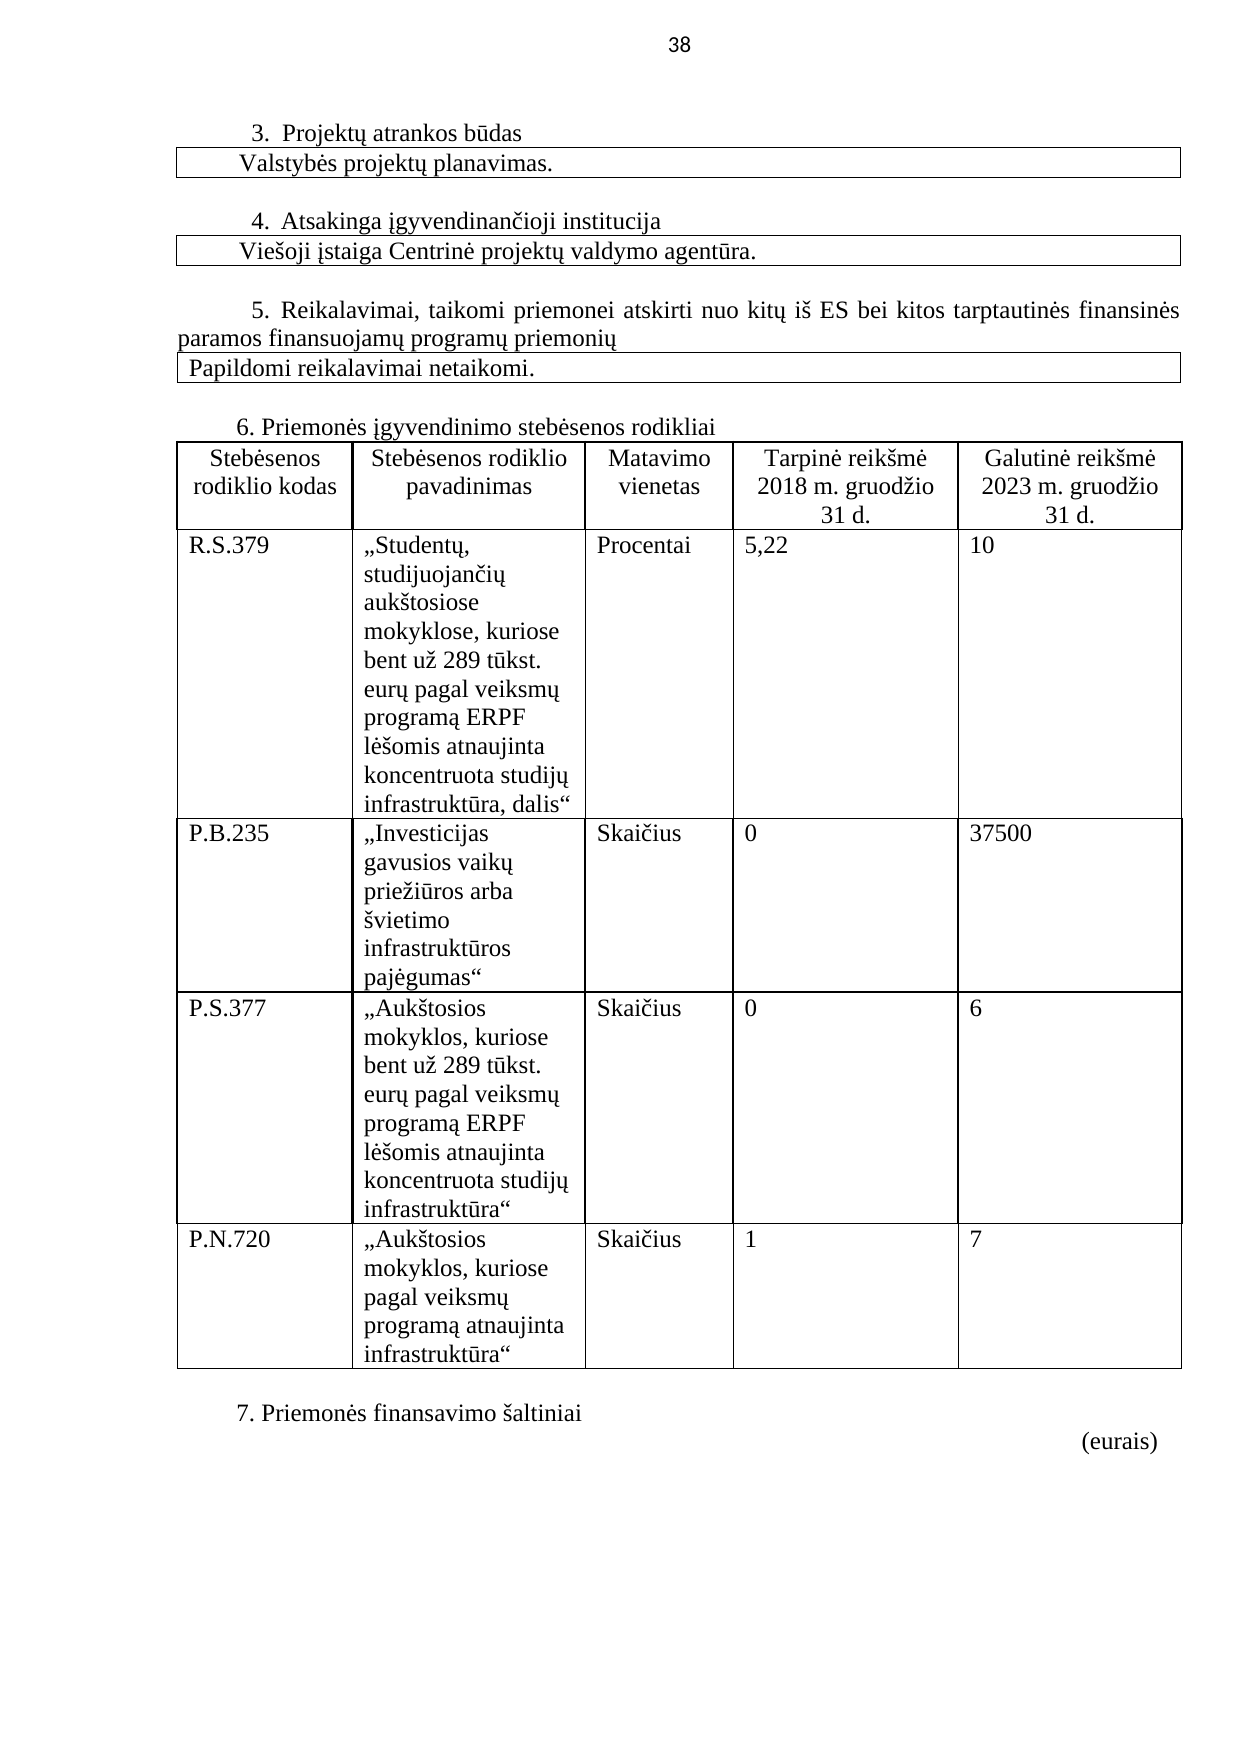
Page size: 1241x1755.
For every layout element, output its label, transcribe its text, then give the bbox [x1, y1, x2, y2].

table_cell P.B.235 [178, 819, 351, 991]
text 7. Priemonės finansavimo šaltiniai [236, 1398, 1181, 1426]
table_header Papildomi reikalavimai netaikomi. [178, 353, 1180, 382]
table_header Tarpinė reikšmė 2018 m. gruodžio 31 d. [734, 443, 957, 529]
text 3. Projektų atrankos būdas [251, 118, 1181, 147]
table_header Stebėsenos rodiklio pavadinimas [354, 443, 584, 529]
table_cell „Studentų, studijuojančių aukštosiose mokyklose, kuriose bent už 289 tūkst. eurų pagal veiksmų programą ERPF lėšomis atnaujinta koncentruota studijų infrastruktūra, dalis“ [353, 530, 585, 817]
table_cell „Aukštosios mokyklos, kuriose bent už 289 tūkst. eurų pagal veiksmų programą ERPF lėšomis atnaujinta koncentruota studijų infrastruktūra“ [354, 993, 584, 1223]
table_cell 10 [959, 530, 1181, 817]
table_header Stebėsenos rodiklio kodas [178, 443, 351, 529]
table_header Galutinė reikšmė 2023 m. gruodžio 31 d. [959, 443, 1181, 529]
table_cell Skaičius [586, 1224, 733, 1368]
table_cell Skaičius [586, 819, 732, 991]
table_cell 37500 [959, 819, 1181, 991]
table_cell 1 [734, 1224, 958, 1368]
table_header Valstybės projektų planavimas. [177, 148, 1180, 177]
table_cell R.S.379 [178, 530, 352, 817]
table_cell 7 [959, 1224, 1181, 1368]
table_cell P.S.377 [178, 993, 351, 1223]
table_header Matavimo vienetas [586, 443, 732, 529]
table_cell „Aukštosios mokyklos, kuriose pagal veiksmų programą atnaujinta infrastruktūra“ [353, 1224, 585, 1368]
table_header Viešoji įstaiga Centrinė projektų valdymo agentūra. [177, 236, 1180, 265]
table_cell Skaičius [586, 993, 732, 1223]
table_cell 5,22 [734, 530, 958, 817]
text 4. Atsakinga įgyvendinančioji institucija [251, 206, 1181, 235]
text 5. Reikalavimai, taikomi priemonei atskirti nuo kitų iš ES bei kitos tarptautinės finansinės paramos finansuojamų programų priemonių [177, 295, 1181, 352]
table_cell 6 [959, 993, 1181, 1223]
text 6. Priemonės įgyvendinimo stebėsenos rodikliai [236, 412, 1181, 441]
table_cell 0 [734, 993, 957, 1223]
text (eurais) [177, 1426, 1181, 1455]
table_cell Procentai [586, 530, 733, 817]
table_cell 0 [734, 819, 957, 991]
table_cell P.N.720 [178, 1224, 352, 1368]
table_cell „Investicijas gavusios vaikų priežiūros arba švietimo infrastruktūros pajėgumas“ [354, 819, 584, 991]
